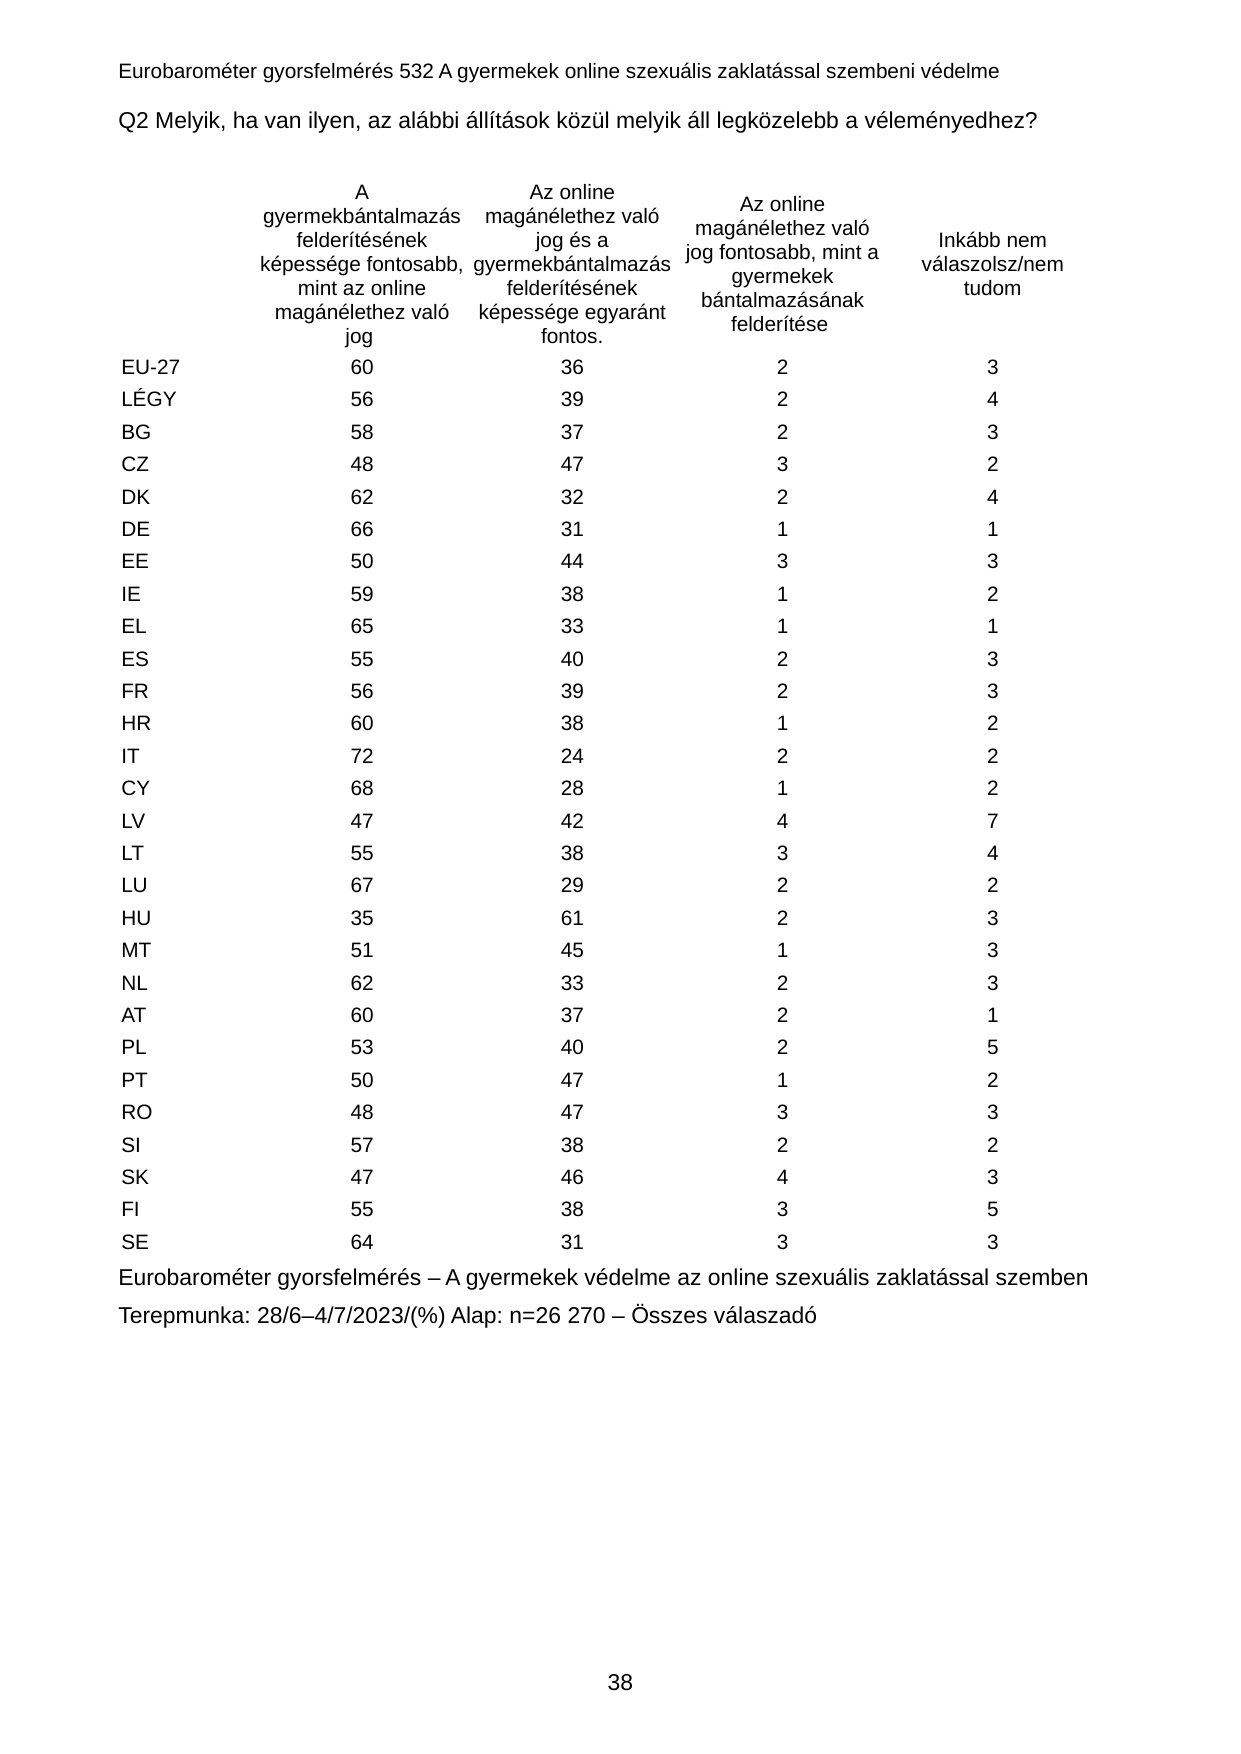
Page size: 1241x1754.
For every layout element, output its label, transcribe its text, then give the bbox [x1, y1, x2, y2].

table_cell 56 [257, 675, 467, 707]
table_cell 1 [677, 610, 887, 642]
table_cell 1 [677, 578, 887, 610]
table_cell 56 [257, 383, 467, 416]
table_cell 1 [677, 1064, 887, 1096]
table_cell 3 [677, 837, 887, 869]
table_cell 1 [888, 513, 1098, 545]
table_cell 65 [257, 610, 467, 642]
table_cell 2 [677, 480, 887, 513]
table_cell 3 [888, 545, 1098, 577]
table_cell CZ [118, 448, 257, 480]
table_cell 62 [257, 480, 467, 513]
table_cell 2 [888, 869, 1098, 901]
table_cell 3 [677, 448, 887, 480]
table_cell 60 [257, 999, 467, 1031]
table_cell 2 [677, 740, 887, 772]
table_cell EU-27 [118, 351, 257, 383]
table_cell 40 [467, 642, 677, 675]
table_cell 4 [888, 837, 1098, 869]
table_cell RO [118, 1096, 257, 1128]
table_cell 3 [888, 351, 1098, 383]
table_cell EE [118, 545, 257, 577]
table_cell FI [118, 1193, 257, 1225]
table_cell 62 [257, 966, 467, 999]
table_cell 3 [888, 1225, 1098, 1258]
table_cell 2 [677, 416, 887, 448]
table_header Az online magánélethez való jog fontosabb, mint a gyermekek bántalmazásának felderítése [677, 177, 887, 351]
table_cell 64 [257, 1225, 467, 1258]
table_cell 1 [677, 772, 887, 804]
table_cell 7 [888, 804, 1098, 837]
table_cell 24 [467, 740, 677, 772]
table_cell FR [118, 675, 257, 707]
table_header Inkább nem válaszolsz/nem tudom [888, 177, 1098, 351]
table_cell 37 [467, 416, 677, 448]
table_cell 2 [888, 1128, 1098, 1161]
table_cell 2 [677, 901, 887, 934]
table_cell 38 [467, 707, 677, 739]
table_cell 48 [257, 1096, 467, 1128]
table_cell EL [118, 610, 257, 642]
table_cell 31 [467, 513, 677, 545]
table_cell 2 [888, 707, 1098, 739]
table_cell 35 [257, 901, 467, 934]
table_cell 31 [467, 1225, 677, 1258]
table_cell DE [118, 513, 257, 545]
table_cell 3 [888, 675, 1098, 707]
table_cell 48 [257, 448, 467, 480]
table_cell 3 [888, 416, 1098, 448]
table_cell 57 [257, 1128, 467, 1161]
table_cell 47 [467, 1064, 677, 1096]
table_cell AT [118, 999, 257, 1031]
table_cell 2 [677, 642, 887, 675]
table_cell 1 [677, 934, 887, 966]
table_cell 2 [677, 966, 887, 999]
table_cell 55 [257, 837, 467, 869]
table_cell 55 [257, 642, 467, 675]
table_cell 53 [257, 1031, 467, 1063]
table_cell LV [118, 804, 257, 837]
table_cell NL [118, 966, 257, 999]
table_cell HR [118, 707, 257, 739]
table_cell 5 [888, 1031, 1098, 1063]
table_cell ES [118, 642, 257, 675]
table_cell 3 [677, 545, 887, 577]
table_cell 51 [257, 934, 467, 966]
table_cell LÉGY [118, 383, 257, 416]
table_cell 33 [467, 610, 677, 642]
table_cell 2 [677, 383, 887, 416]
table_cell 60 [257, 707, 467, 739]
table_cell 2 [677, 869, 887, 901]
table_cell 29 [467, 869, 677, 901]
table_cell PT [118, 1064, 257, 1096]
table_cell 67 [257, 869, 467, 901]
table_cell 2 [888, 578, 1098, 610]
table_cell LT [118, 837, 257, 869]
table_cell PL [118, 1031, 257, 1063]
table_cell 3 [888, 966, 1098, 999]
table_cell 1 [888, 610, 1098, 642]
table_cell 72 [257, 740, 467, 772]
table_cell 38 [467, 578, 677, 610]
table_cell 2 [677, 675, 887, 707]
table_cell 39 [467, 383, 677, 416]
table_cell 2 [888, 1064, 1098, 1096]
table_cell 46 [467, 1161, 677, 1193]
table_cell 32 [467, 480, 677, 513]
table_cell 60 [257, 351, 467, 383]
table_cell 4 [888, 480, 1098, 513]
table_cell 55 [257, 1193, 467, 1225]
table_cell CY [118, 772, 257, 804]
table_cell 3 [677, 1225, 887, 1258]
table_cell 47 [467, 1096, 677, 1128]
table_cell 66 [257, 513, 467, 545]
table_cell SK [118, 1161, 257, 1193]
table_cell 2 [888, 772, 1098, 804]
table_cell 47 [257, 804, 467, 837]
table_cell 28 [467, 772, 677, 804]
table_cell 37 [467, 999, 677, 1031]
table_cell 38 [467, 1193, 677, 1225]
table_cell 61 [467, 901, 677, 934]
text Q2 Melyik, ha van ilyen, az alábbi állítások közül melyik áll legközelebb a véleményedhez? [118, 107, 1122, 133]
table_cell 2 [888, 448, 1098, 480]
table_cell 58 [257, 416, 467, 448]
table_cell BG [118, 416, 257, 448]
table_cell 3 [888, 1096, 1098, 1128]
table_cell 3 [677, 1193, 887, 1225]
table_cell 4 [888, 383, 1098, 416]
table_cell 42 [467, 804, 677, 837]
table_cell 68 [257, 772, 467, 804]
table_cell 59 [257, 578, 467, 610]
table_cell 3 [888, 901, 1098, 934]
table_cell HU [118, 901, 257, 934]
text Terepmunka: 28/6–4/7/2023/(%) Alap: n=26 270 – Összes válaszadó [118, 1302, 1122, 1328]
table_cell 44 [467, 545, 677, 577]
table_cell MT [118, 934, 257, 966]
table_cell 3 [888, 642, 1098, 675]
table_cell 3 [677, 1096, 887, 1128]
table_cell 1 [888, 999, 1098, 1031]
text Eurobarométer gyorsfelmérés – A gyermekek védelme az online szexuális zaklatással szemben [118, 1264, 1122, 1290]
table_header [118, 177, 257, 351]
table_cell 45 [467, 934, 677, 966]
table_cell 4 [677, 1161, 887, 1193]
table_cell 36 [467, 351, 677, 383]
table_cell 47 [257, 1161, 467, 1193]
table_cell 2 [677, 351, 887, 383]
table_cell SI [118, 1128, 257, 1161]
table_cell LU [118, 869, 257, 901]
table_cell IE [118, 578, 257, 610]
table_cell 1 [677, 707, 887, 739]
table_cell 1 [677, 513, 887, 545]
table_cell IT [118, 740, 257, 772]
table_cell 38 [467, 837, 677, 869]
table_cell 2 [888, 740, 1098, 772]
table_header Az online magánélethez való jog és a gyermekbántalmazás felderítésének képessége egyaránt fontos. [467, 177, 677, 351]
table_cell 2 [677, 999, 887, 1031]
table_cell 50 [257, 545, 467, 577]
table_cell 4 [677, 804, 887, 837]
table_header A gyermekbántalmazás felderítésének képessége fontosabb, mint az online magánélethez való jog [257, 177, 467, 351]
table_cell 2 [677, 1128, 887, 1161]
table_cell 50 [257, 1064, 467, 1096]
table_cell DK [118, 480, 257, 513]
table_cell SE [118, 1225, 257, 1258]
table_cell 47 [467, 448, 677, 480]
table_cell 39 [467, 675, 677, 707]
table_cell 40 [467, 1031, 677, 1063]
table_cell 33 [467, 966, 677, 999]
table_cell 5 [888, 1193, 1098, 1225]
table_cell 3 [888, 934, 1098, 966]
table_cell 38 [467, 1128, 677, 1161]
table_cell 3 [888, 1161, 1098, 1193]
table_cell 2 [677, 1031, 887, 1063]
